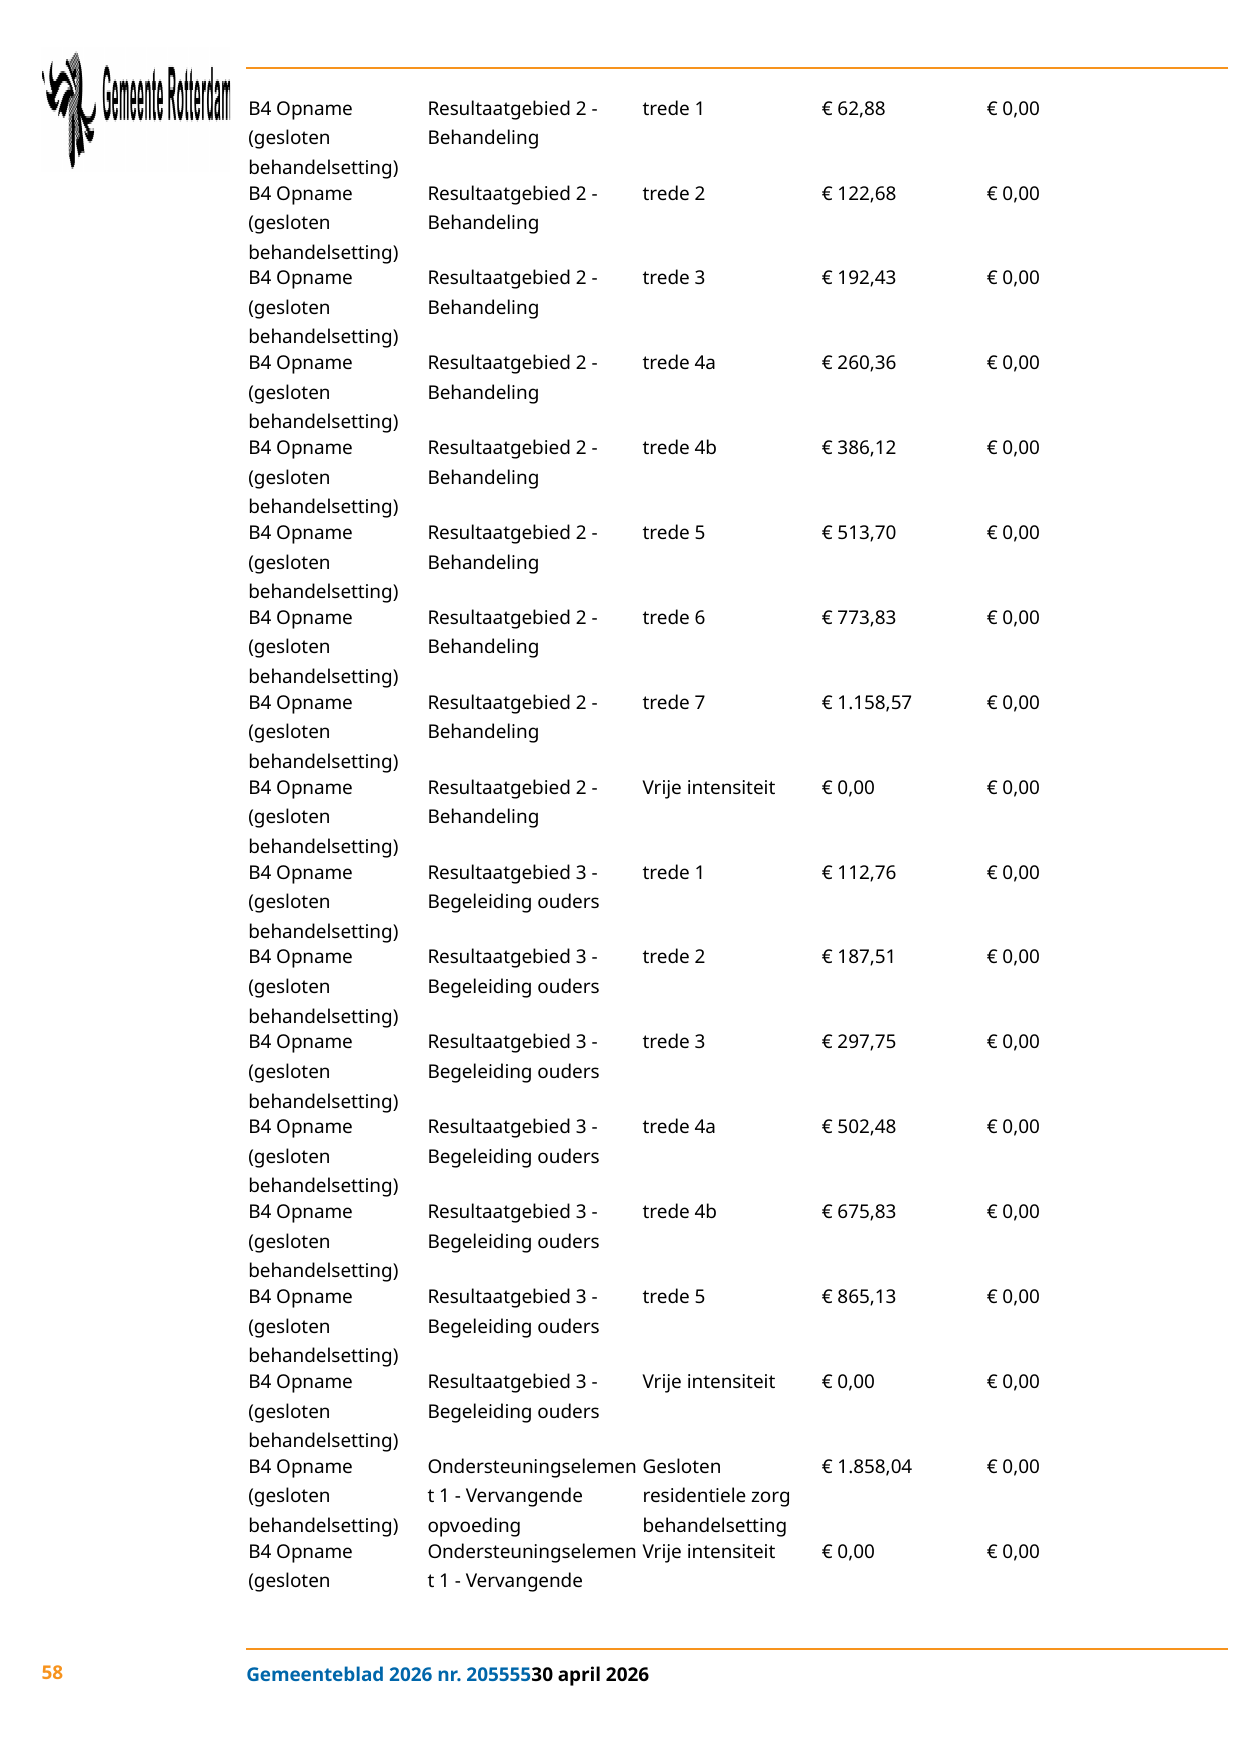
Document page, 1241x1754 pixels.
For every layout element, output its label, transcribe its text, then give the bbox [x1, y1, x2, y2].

table_cell Resultaatgebied 3 - Begeleiding ouders [427, 944, 642, 1029]
table_cell € 122,68 [822, 180, 987, 264]
table_cell B4 Opname (gesloten behandelsetting) [248, 519, 427, 604]
table_cell B4 Opname (gesloten behandelsetting) [248, 434, 427, 519]
table_cell € 0,00 [987, 1538, 1152, 1593]
table_cell B4 Opname (gesloten behandelsetting) [248, 1453, 427, 1538]
table_cell € 0,00 [987, 350, 1152, 434]
table_cell trede 4a [643, 1114, 822, 1198]
table_cell € 0,00 [822, 1538, 987, 1593]
table_cell B4 Opname (gesloten behandelsetting) [248, 95, 427, 180]
table_cell € 0,00 [987, 519, 1152, 604]
table_cell € 865,13 [822, 1283, 987, 1368]
table_cell B4 Opname (gesloten behandelsetting) [248, 944, 427, 1029]
table_cell € 0,00 [987, 944, 1152, 1029]
table_cell € 502,48 [822, 1114, 987, 1198]
table_cell Vrije intensiteit [643, 774, 822, 859]
table_cell Resultaatgebied 3 - Begeleiding ouders [427, 1114, 642, 1198]
table_cell B4 Opname (gesloten behandelsetting) [248, 180, 427, 264]
table_cell € 0,00 [987, 1368, 1152, 1453]
table_cell B4 Opname (gesloten behandelsetting) [248, 1283, 427, 1368]
table_cell B4 Opname (gesloten behandelsetting) [248, 350, 427, 434]
table_cell trede 2 [643, 944, 822, 1029]
table_cell trede 2 [643, 180, 822, 264]
table_cell trede 3 [643, 265, 822, 349]
table_cell € 0,00 [987, 859, 1152, 944]
table_cell Ondersteuningselement 1 - Vervangende [427, 1538, 642, 1593]
table_cell € 297,75 [822, 1029, 987, 1113]
table_cell Resultaatgebied 2 - Behandeling [427, 434, 642, 519]
table_cell € 1.858,04 [822, 1453, 987, 1538]
table_cell € 513,70 [822, 519, 987, 604]
table_cell € 0,00 [987, 265, 1152, 349]
table_cell € 0,00 [987, 689, 1152, 774]
table_cell € 386,12 [822, 434, 987, 519]
table_cell B4 Opname (gesloten behandelsetting) [248, 1114, 427, 1198]
table_cell B4 Opname (gesloten behandelsetting) [248, 1029, 427, 1113]
table_cell trede 1 [643, 859, 822, 944]
table_cell trede 3 [643, 1029, 822, 1113]
table_cell € 0,00 [987, 604, 1152, 689]
table_cell B4 Opname (gesloten behandelsetting) [248, 265, 427, 349]
table_cell B4 Opname (gesloten behandelsetting) [248, 689, 427, 774]
table_cell € 260,36 [822, 350, 987, 434]
table_cell B4 Opname (gesloten behandelsetting) [248, 774, 427, 859]
table_cell € 0,00 [987, 1453, 1152, 1538]
table_cell Vrije intensiteit [643, 1368, 822, 1453]
table_cell Resultaatgebied 3 - Begeleiding ouders [427, 859, 642, 944]
table_cell € 0,00 [822, 1368, 987, 1453]
table_cell Vrije intensiteit [643, 1538, 822, 1593]
table_cell € 62,88 [822, 95, 987, 180]
table_cell € 0,00 [987, 1199, 1152, 1283]
table_cell € 675,83 [822, 1199, 987, 1283]
table_cell € 0,00 [987, 774, 1152, 859]
table_cell trede 4b [643, 434, 822, 519]
table_cell trede 6 [643, 604, 822, 689]
table_cell € 0,00 [987, 434, 1152, 519]
table_cell Resultaatgebied 3 - Begeleiding ouders [427, 1283, 642, 1368]
table_cell trede 4b [643, 1199, 822, 1283]
table_cell € 0,00 [987, 1283, 1152, 1368]
table_cell B4 Opname (gesloten behandelsetting) [248, 604, 427, 689]
table_cell Resultaatgebied 3 - Begeleiding ouders [427, 1029, 642, 1113]
picture [41, 47, 231, 172]
table_cell trede 1 [643, 95, 822, 180]
table_cell € 0,00 [987, 1114, 1152, 1198]
table_cell € 1.158,57 [822, 689, 987, 774]
table_cell trede 5 [643, 1283, 822, 1368]
table_cell trede 5 [643, 519, 822, 604]
table_cell B4 Opname (gesloten behandelsetting) [248, 1199, 427, 1283]
table_cell Resultaatgebied 2 - Behandeling [427, 350, 642, 434]
table_cell Resultaatgebied 2 - Behandeling [427, 95, 642, 180]
table_cell € 187,51 [822, 944, 987, 1029]
table_cell Resultaatgebied 2 - Behandeling [427, 689, 642, 774]
table_cell B4 Opname (gesloten [248, 1538, 427, 1593]
table_cell € 0,00 [987, 1029, 1152, 1113]
table_cell Resultaatgebied 3 - Begeleiding ouders [427, 1368, 642, 1453]
table_cell B4 Opname (gesloten behandelsetting) [248, 859, 427, 944]
table_cell € 0,00 [822, 774, 987, 859]
table_cell Gesloten residentiele zorg behandelsetting [643, 1453, 822, 1538]
table_cell € 192,43 [822, 265, 987, 349]
table_cell € 112,76 [822, 859, 987, 944]
table_cell Resultaatgebied 3 - Begeleiding ouders [427, 1199, 642, 1283]
table_cell Resultaatgebied 2 - Behandeling [427, 604, 642, 689]
table_cell € 0,00 [987, 95, 1152, 180]
table_cell Ondersteuningselement 1 - Vervangende opvoeding [427, 1453, 642, 1538]
table_cell Resultaatgebied 2 - Behandeling [427, 519, 642, 604]
table_cell Resultaatgebied 2 - Behandeling [427, 265, 642, 349]
table_cell € 0,00 [987, 180, 1152, 264]
table_cell Resultaatgebied 2 - Behandeling [427, 180, 642, 264]
table_cell Resultaatgebied 2 - Behandeling [427, 774, 642, 859]
table_cell trede 4a [643, 350, 822, 434]
table_cell B4 Opname (gesloten behandelsetting) [248, 1368, 427, 1453]
table_cell € 773,83 [822, 604, 987, 689]
table_cell trede 7 [643, 689, 822, 774]
